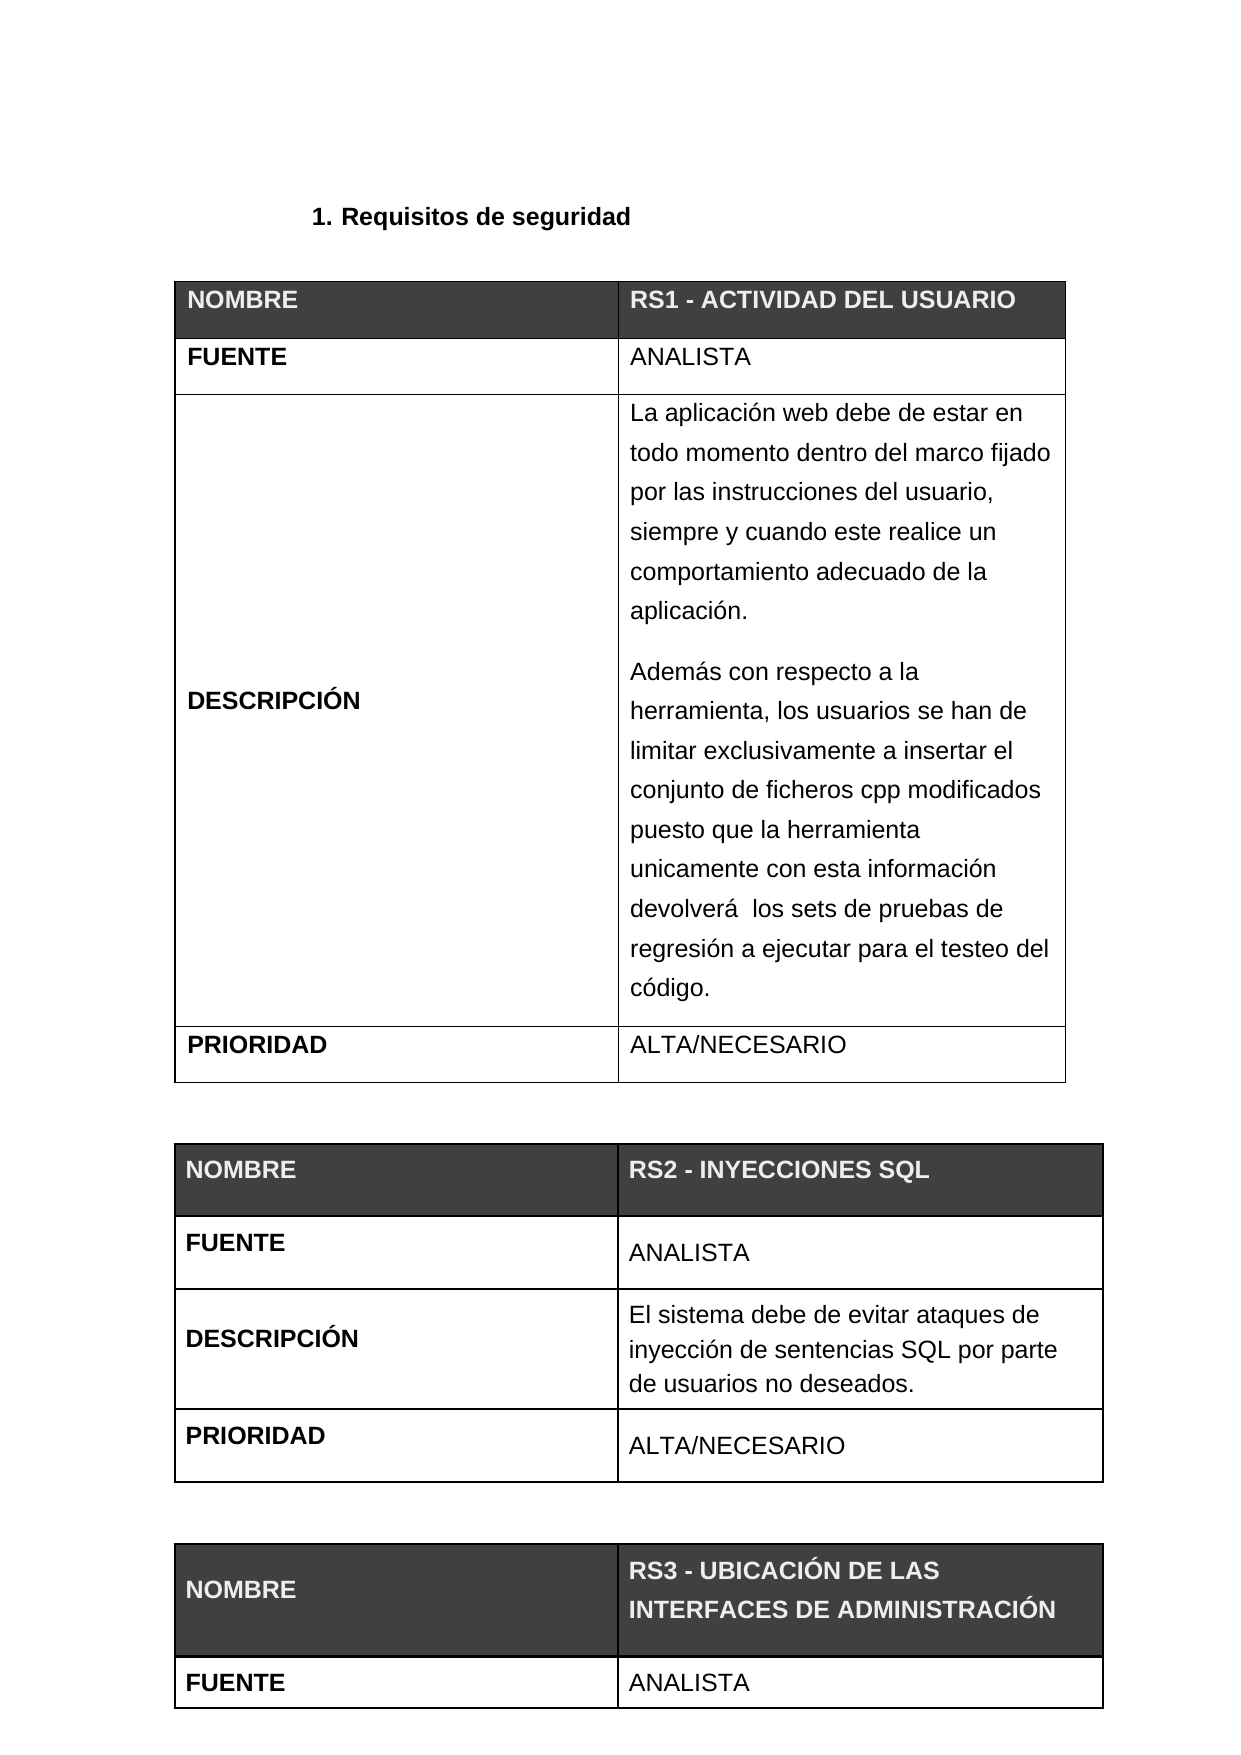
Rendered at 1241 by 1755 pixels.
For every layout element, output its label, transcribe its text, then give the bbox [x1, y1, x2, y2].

table_header NOMBRE [176, 1545, 617, 1655]
list Requisitos de seguridad [312, 202, 1065, 231]
table_cell FUENTE [176, 1658, 617, 1707]
table_cell ANALISTA [619, 339, 1065, 394]
table_header NOMBRE [176, 1145, 617, 1215]
table_cell DESCRIPCIÓN [176, 395, 618, 1026]
table_cell PRIORIDAD [176, 1410, 617, 1481]
table_cell FUENTE [176, 1217, 617, 1288]
table_header RS2 - INYECCIONES SQL [619, 1145, 1102, 1215]
table_header RS3 - UBICACIÓN DE LAS INTERFACES DE ADMINISTRACIÓN [619, 1545, 1102, 1655]
table_cell PRIORIDAD [176, 1027, 618, 1082]
table_cell DESCRIPCIÓN [176, 1290, 617, 1408]
table_cell ALTA/NECESARIO [619, 1027, 1065, 1082]
table_header NOMBRE [176, 282, 618, 338]
table_cell ALTA/NECESARIO [619, 1410, 1102, 1481]
table_header RS1 - ACTIVIDAD DEL USUARIO [619, 282, 1065, 338]
table_cell ANALISTA [619, 1658, 1102, 1707]
table_cell ANALISTA [619, 1217, 1102, 1288]
table_cell FUENTE [176, 339, 618, 394]
table_cell La aplicación web debe de estar en todo momento dentro del marco fijado por las instrucciones del usuario, siempre y cuando este realice un comportamiento adecuado de la aplicación. Además con respecto a la herramienta, los usuarios se han de limitar exclusivamente a insertar el conjunto de ficheros cpp modificados puesto que la herramienta unicamente con esta información devolverá los sets de pruebas de regresión a ejecutar para el testeo del código. [619, 395, 1065, 1026]
table_cell El sistema debe de evitar ataques de inyección de sentencias SQL por parte de usuarios no deseados. [619, 1290, 1102, 1408]
